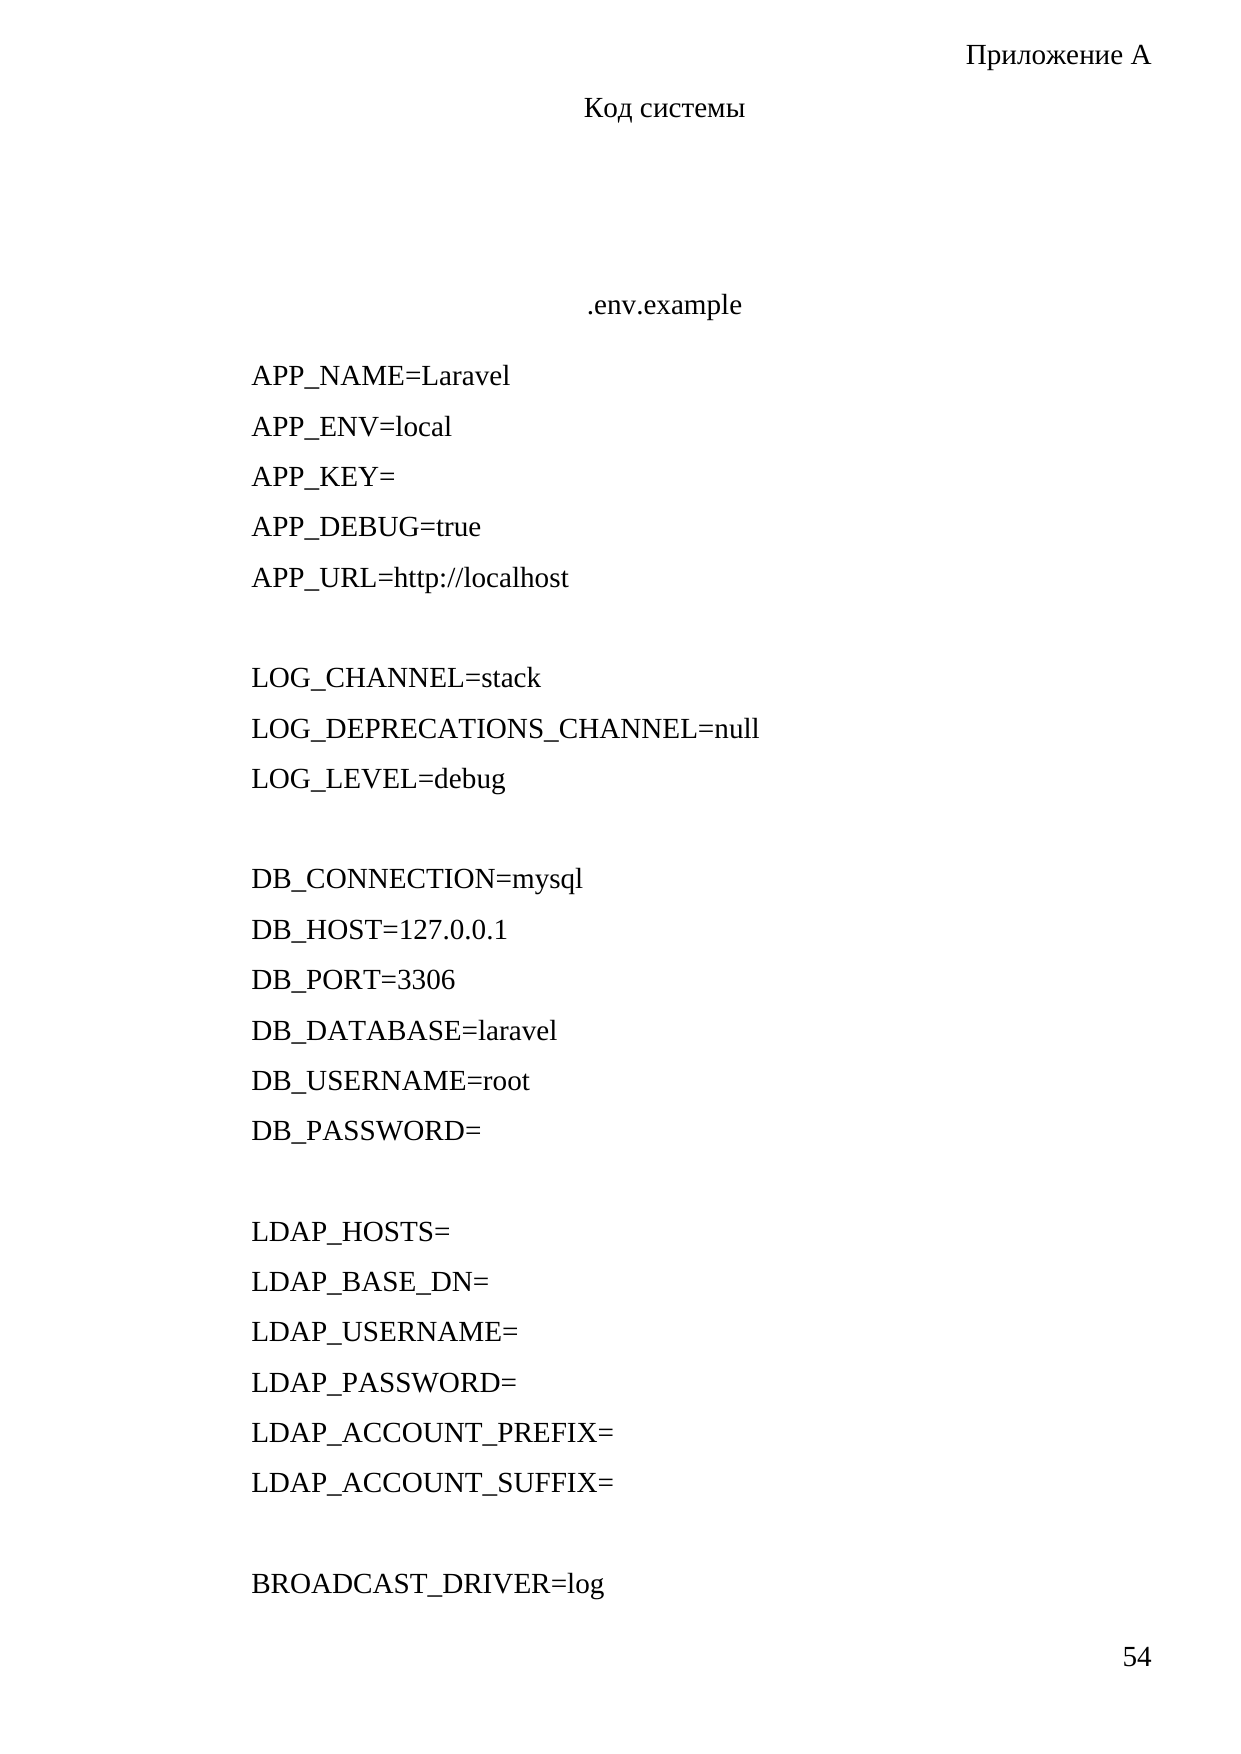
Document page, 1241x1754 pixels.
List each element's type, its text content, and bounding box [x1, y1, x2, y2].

text LDAP_USERNAME= [177, 1314, 1152, 1348]
subtitle .env.example [177, 287, 1152, 321]
text BROADCAST_DRIVER=log [177, 1566, 1152, 1599]
text APP_NAME=Laravel [177, 358, 1152, 392]
text DB_DATABASE=laravel [177, 1013, 1152, 1046]
text APP_ENV=local [177, 409, 1152, 442]
text LOG_DEPRECATIONS_CHANNEL=null [177, 711, 1152, 744]
text APP_KEY= [177, 459, 1152, 493]
text LDAP_ACCOUNT_SUFFIX= [177, 1465, 1152, 1499]
text DB_CONNECTION=mysql [177, 862, 1152, 895]
text LDAP_HOSTS= [177, 1214, 1152, 1247]
text LOG_LEVEL=debug [177, 761, 1152, 794]
text DB_USERNAME=root [177, 1063, 1152, 1096]
text LDAP_ACCOUNT_PREFIX= [177, 1415, 1152, 1449]
text DB_HOST=127.0.0.1 [177, 912, 1152, 946]
text APP_URL=http://localhost [177, 560, 1152, 593]
text LDAP_BASE_DN= [177, 1264, 1152, 1298]
text DB_PASSWORD= [177, 1113, 1152, 1147]
text LDAP_PASSWORD= [177, 1365, 1152, 1398]
text DB_PORT=3306 [177, 962, 1152, 996]
text LOG_CHANNEL=stack [177, 660, 1152, 694]
text APP_DEBUG=true [177, 509, 1152, 543]
subtitle Код системы [177, 91, 1152, 124]
